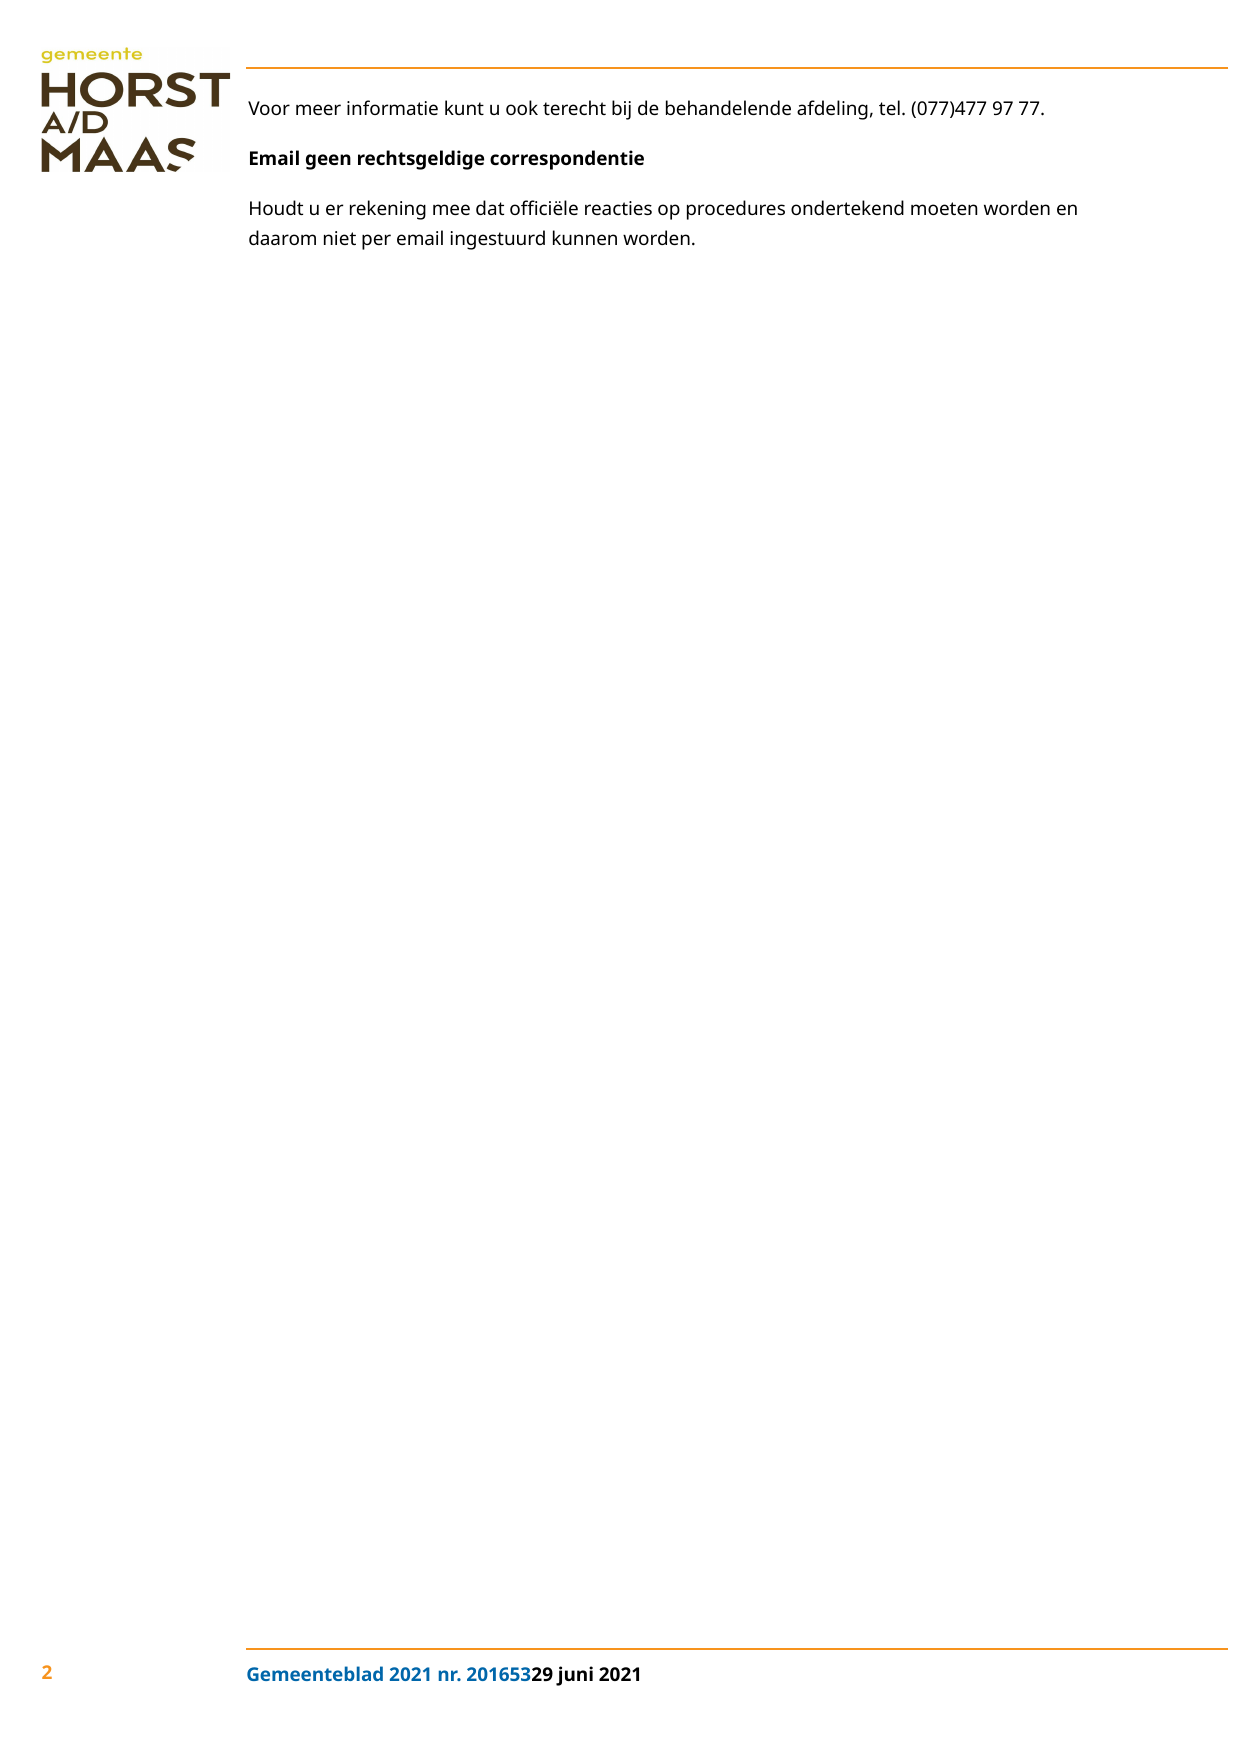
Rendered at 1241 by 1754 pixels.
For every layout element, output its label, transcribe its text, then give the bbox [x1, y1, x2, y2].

text Houdt u er rekening mee dat officiële reacties op procedures ondertekend moeten worden en daarom niet per email ingestuurd kunnen worden. [248, 196, 1152, 251]
text Voor meer informatie kunt u ook terecht bij de behandelende afdeling, tel. (077)477 97 77. [248, 95, 1152, 121]
picture [41, 47, 231, 172]
text Email geen rechtsgeldige correspondentie [248, 145, 1152, 171]
